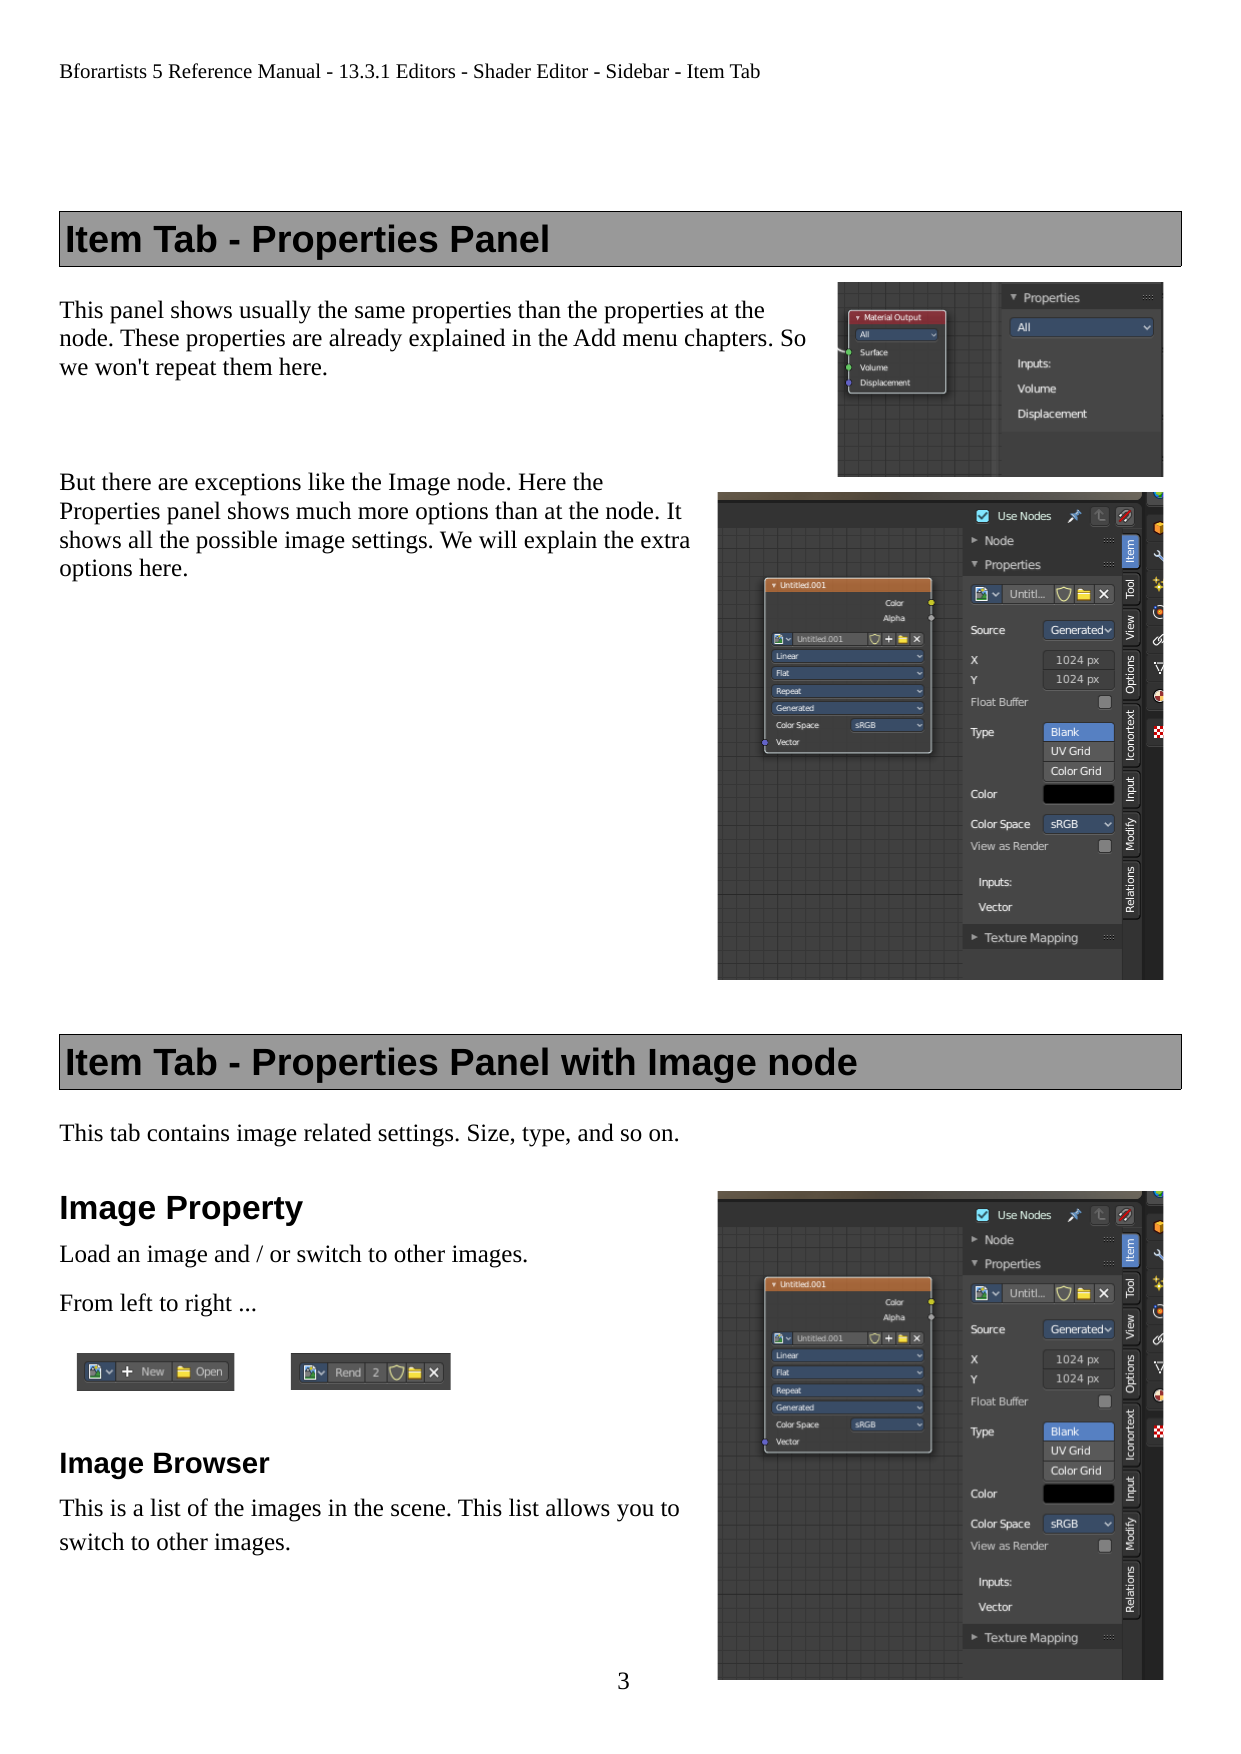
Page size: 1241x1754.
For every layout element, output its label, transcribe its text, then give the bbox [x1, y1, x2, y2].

table_header Item Tab - Properties Panel [60, 212, 1181, 266]
picture [290, 1353, 451, 1390]
subtitle Image Property [59, 1188, 1181, 1226]
text This panel shows usually the same properties than the properties at the node. These properties are already explained in the Add menu chapters. So we won't repeat them here. [59, 295, 837, 381]
subtitle [1164, 1446, 1181, 1480]
text This tab contains image related settings. Size, type, and so on. [59, 1118, 1181, 1147]
text [1164, 1288, 1181, 1317]
text Load an image and / or switch to other images. [59, 1239, 717, 1268]
table_header Item Tab - Properties Panel with Image node [60, 1035, 1181, 1089]
picture [76, 1353, 235, 1391]
subtitle Image Browser [59, 1446, 717, 1480]
picture [717, 1191, 1164, 1680]
text This is a list of the images in the scene. This list allows you to switch to other images. [59, 1493, 717, 1556]
picture [837, 282, 1164, 477]
text But there are exceptions like the Image node. Here the Properties panel shows much more options than at the node. It shows all the possible image settings. We will explain the extra options here. [59, 467, 1181, 582]
picture [717, 492, 1164, 980]
text From left to right ... [59, 1288, 717, 1317]
